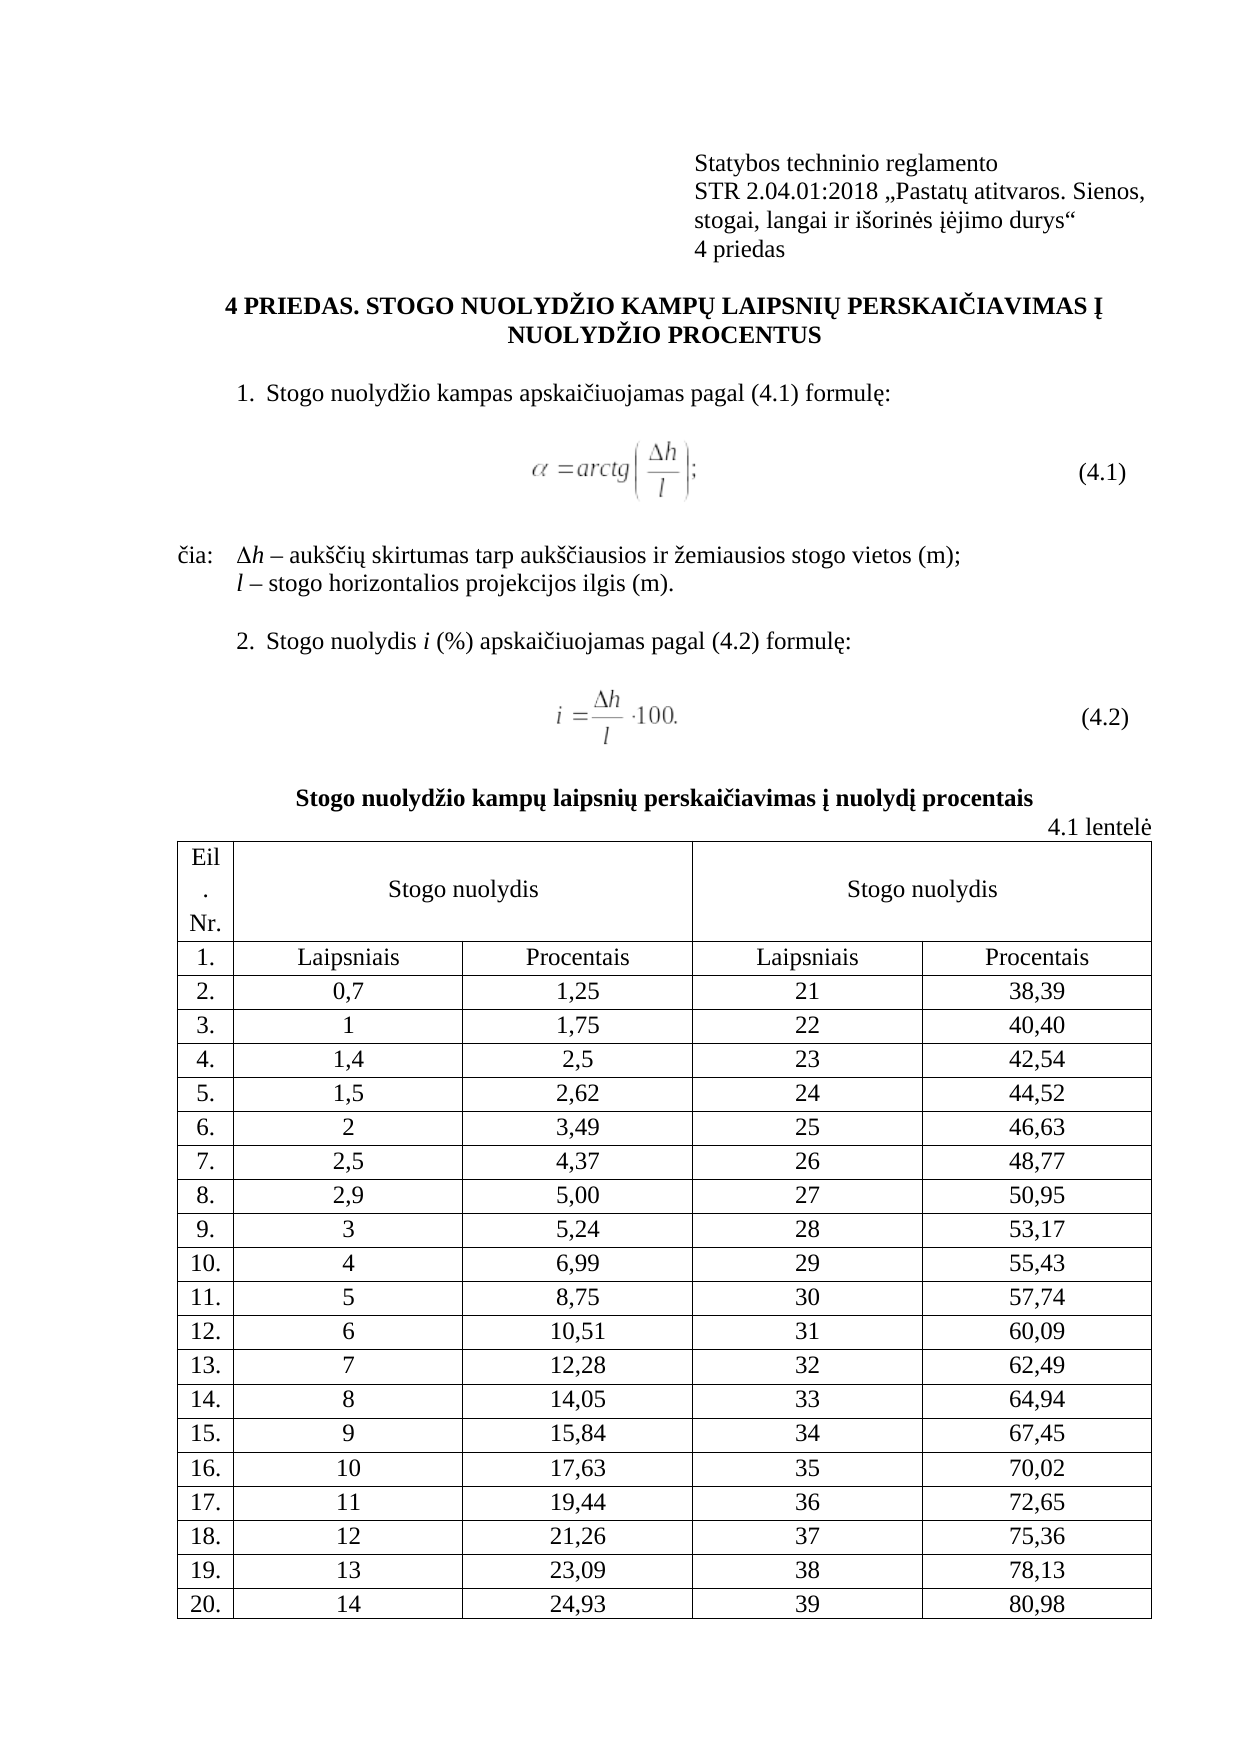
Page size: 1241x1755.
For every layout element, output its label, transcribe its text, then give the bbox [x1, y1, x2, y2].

text čia: h – aukščių skirtumas tarp aukščiausios ir žemiausios stogo vietos (m); [177, 540, 1152, 568]
table_cell 53,17 [923, 1214, 1151, 1247]
table_cell 21,26 [463, 1521, 692, 1554]
table_cell 20. [178, 1589, 233, 1618]
table_cell 14 [234, 1589, 462, 1618]
table_cell 5,24 [463, 1214, 692, 1247]
table_cell 18. [178, 1521, 233, 1554]
table_cell 12 [234, 1521, 462, 1554]
text l – stogo horizontalios projekcijos ilgis (m). [236, 568, 1152, 597]
table_cell 13. [178, 1350, 233, 1383]
table_cell 30 [693, 1282, 922, 1315]
text Stogo nuolydžio kampų laipsnių perskaičiavimas į nuolydį procentais [177, 783, 1152, 812]
table_cell 1,75 [463, 1010, 692, 1043]
table_cell 33 [693, 1385, 922, 1417]
table_cell 12,28 [463, 1350, 692, 1383]
table_cell 21 [693, 976, 922, 1009]
table_cell 38 [693, 1555, 922, 1588]
table_header Eil. Nr. [178, 842, 233, 941]
table_cell 7. [178, 1146, 233, 1179]
text 1. Stogo nuolydžio kampas apskaičiuojamas pagal (4.1) formulę: [236, 378, 1152, 406]
table_cell 6. [178, 1112, 233, 1145]
table_cell 1,4 [234, 1044, 462, 1077]
table_cell 10. [178, 1248, 233, 1281]
table_cell 26 [693, 1146, 922, 1179]
table_cell 15. [178, 1419, 233, 1452]
table_cell 57,74 [923, 1282, 1151, 1315]
table_cell 9 [234, 1419, 462, 1452]
table_cell 70,02 [923, 1453, 1151, 1486]
table_cell 62,49 [923, 1350, 1151, 1383]
table_cell 4,37 [463, 1146, 692, 1179]
table_cell Laipsniais [693, 942, 922, 975]
table_cell 28 [693, 1214, 922, 1247]
table_header [177, 684, 1058, 754]
text 4 priedas [694, 234, 1152, 263]
table_cell 23,09 [463, 1555, 692, 1588]
table_cell 55,43 [923, 1248, 1151, 1281]
table_cell 36 [693, 1487, 922, 1520]
table_cell 10,51 [463, 1316, 692, 1349]
table_cell 0,7 [234, 976, 462, 1009]
text 4.1 lentelė [177, 812, 1152, 841]
subtitle 4 priedas. Stogo nuolydžio kampų laipsnių perskaičiavimas į nuolydžio procentus [177, 291, 1152, 349]
table_cell Procentais [923, 942, 1151, 975]
table_cell 14,05 [463, 1385, 692, 1417]
table_cell 15,84 [463, 1419, 692, 1452]
table_cell 17,63 [463, 1453, 692, 1486]
table_cell 67,45 [923, 1419, 1151, 1452]
table_cell 17. [178, 1487, 233, 1520]
table_header Stogo nuolydis [693, 842, 1151, 941]
table_cell 2 [234, 1112, 462, 1145]
table_cell 19,44 [463, 1487, 692, 1520]
table_header [177, 435, 1053, 511]
table_cell 9. [178, 1214, 233, 1247]
table_cell 29 [693, 1248, 922, 1281]
table_cell 12. [178, 1316, 233, 1349]
table_cell 37 [693, 1521, 922, 1554]
table_cell 1 [234, 1010, 462, 1043]
table_cell 13 [234, 1555, 462, 1588]
table_cell 2,5 [463, 1044, 692, 1077]
table_cell 35 [693, 1453, 922, 1486]
table_cell 1. [178, 942, 233, 975]
table_cell 80,98 [923, 1589, 1151, 1618]
table_header Stogo nuolydis [234, 842, 692, 941]
table_cell 14. [178, 1385, 233, 1417]
table_cell 40,40 [923, 1010, 1151, 1043]
table_cell 39 [693, 1589, 922, 1618]
text 2. Stogo nuolydis i (%) apskaičiuojamas pagal (4.2) formulę: [236, 626, 1152, 655]
table_cell 50,95 [923, 1180, 1151, 1213]
table_cell 3,49 [463, 1112, 692, 1145]
table_cell 8 [234, 1385, 462, 1417]
table_cell 4 [234, 1248, 462, 1281]
table_cell 2,9 [234, 1180, 462, 1213]
table_cell 8. [178, 1180, 233, 1213]
table_header (4.1) [1053, 435, 1152, 511]
table_cell 3 [234, 1214, 462, 1247]
text STR 2.04.01:2018 „Pastatų atitvaros. Sienos, stogai, langai ir išorinės įėjimo durys“ [694, 176, 1152, 234]
table_cell 5,00 [463, 1180, 692, 1213]
table_cell 7 [234, 1350, 462, 1383]
table_cell 4. [178, 1044, 233, 1077]
table_cell 10 [234, 1453, 462, 1486]
table_cell 31 [693, 1316, 922, 1349]
table_cell 1,5 [234, 1078, 462, 1111]
table_cell 6,99 [463, 1248, 692, 1281]
table_cell 46,63 [923, 1112, 1151, 1145]
table_cell 23 [693, 1044, 922, 1077]
table_cell 78,13 [923, 1555, 1151, 1588]
table_cell 25 [693, 1112, 922, 1145]
table_cell 16. [178, 1453, 233, 1486]
table_cell 42,54 [923, 1044, 1151, 1077]
table_cell 38,39 [923, 976, 1151, 1009]
table_cell 72,65 [923, 1487, 1151, 1520]
table_cell 24 [693, 1078, 922, 1111]
table_cell 5. [178, 1078, 233, 1111]
table_cell 5 [234, 1282, 462, 1315]
table_cell 64,94 [923, 1385, 1151, 1417]
table_cell 11. [178, 1282, 233, 1315]
table_cell 60,09 [923, 1316, 1151, 1349]
table_cell 11 [234, 1487, 462, 1520]
table_cell 19. [178, 1555, 233, 1588]
table_cell 27 [693, 1180, 922, 1213]
table_cell 2. [178, 976, 233, 1009]
table_cell 24,93 [463, 1589, 692, 1618]
table_cell 8,75 [463, 1282, 692, 1315]
table_cell 48,77 [923, 1146, 1151, 1179]
table_cell 34 [693, 1419, 922, 1452]
table_cell 3. [178, 1010, 233, 1043]
table_cell 2,5 [234, 1146, 462, 1179]
table_cell Laipsniais [234, 942, 462, 975]
table_cell 32 [693, 1350, 922, 1383]
table_cell 22 [693, 1010, 922, 1043]
table_cell Procentais [463, 942, 692, 975]
table_cell 44,52 [923, 1078, 1151, 1111]
table_cell 1,25 [463, 976, 692, 1009]
text Statybos techninio reglamento [694, 148, 1152, 176]
table_header (4.2) [1058, 684, 1152, 754]
table_cell 6 [234, 1316, 462, 1349]
table_cell 75,36 [923, 1521, 1151, 1554]
table_cell 2,62 [463, 1078, 692, 1111]
